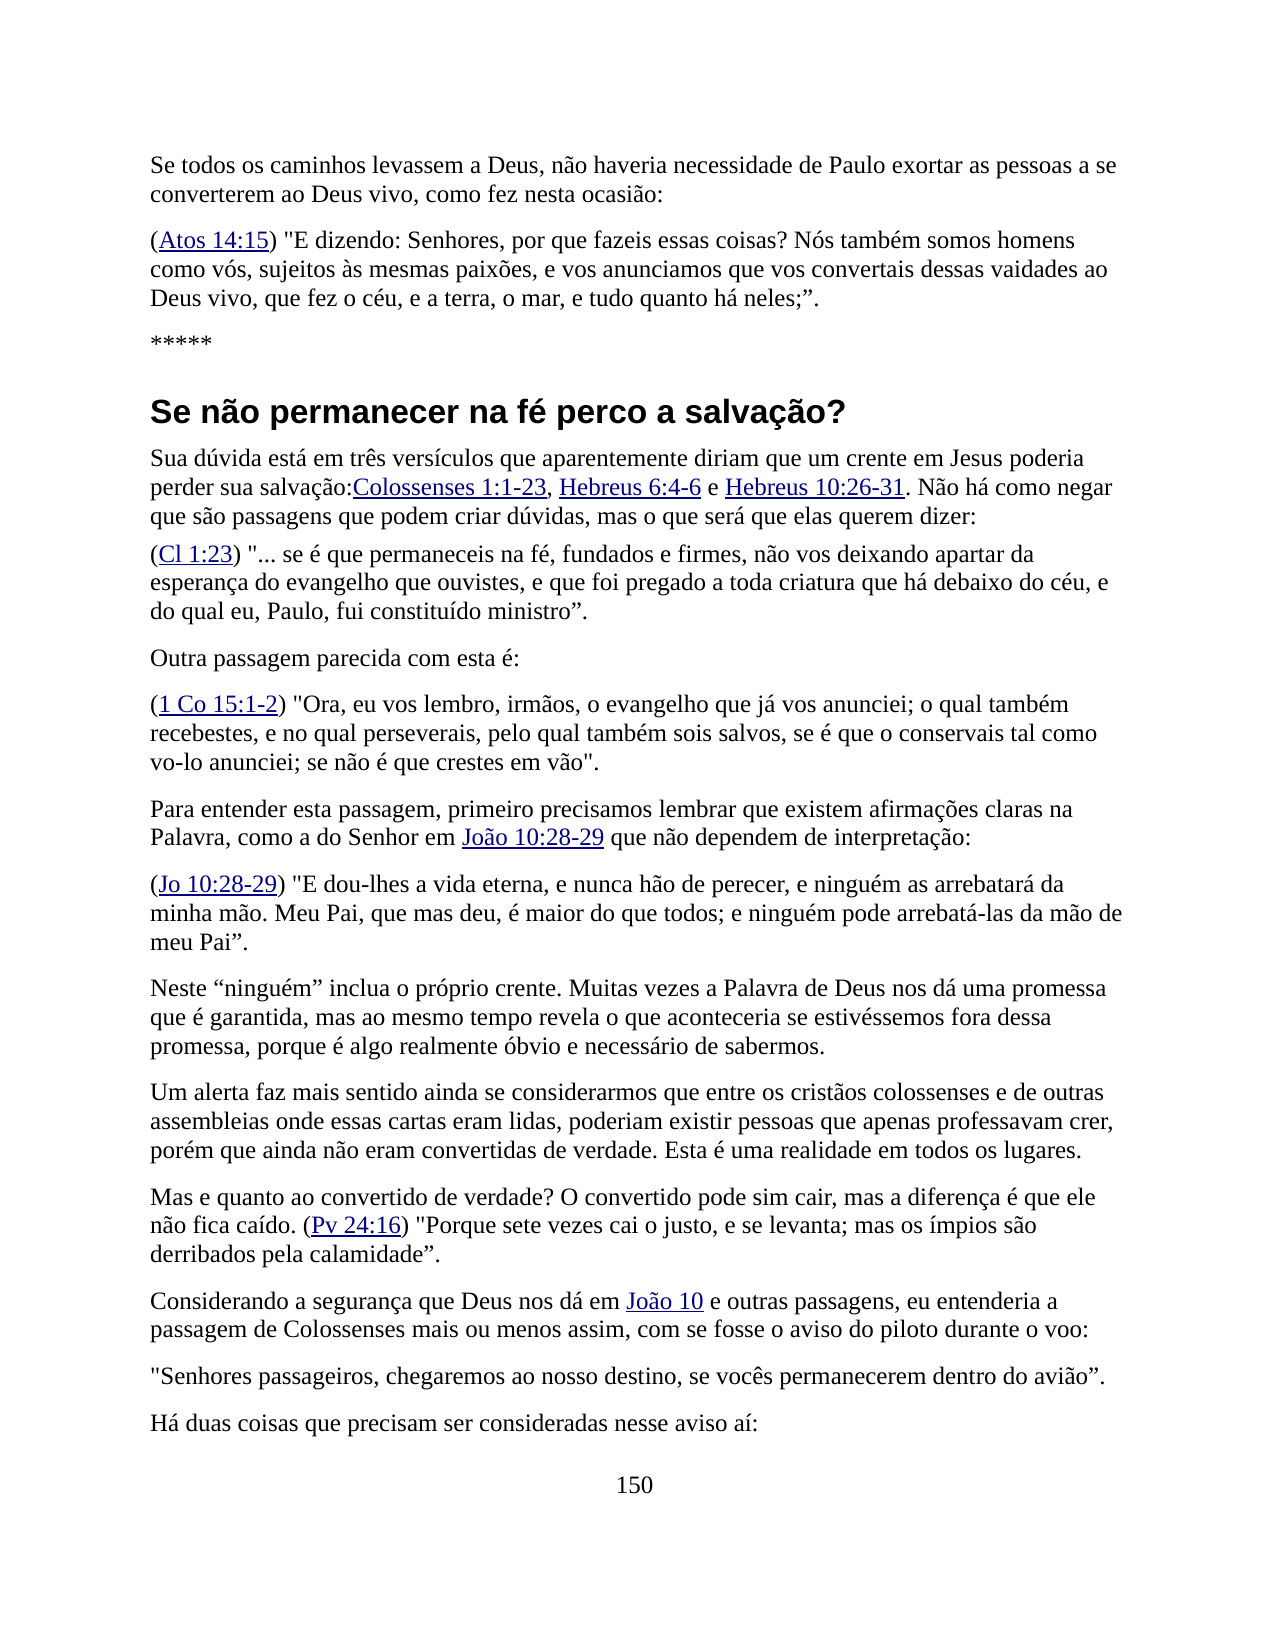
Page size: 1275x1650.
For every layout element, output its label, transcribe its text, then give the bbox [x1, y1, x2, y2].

text ***** [150, 329, 1125, 358]
text Outra passagem parecida com esta é: [150, 643, 1125, 672]
text Há duas coisas que precisam ser consideradas nesse aviso aí: [150, 1408, 1125, 1437]
text "Senhores passageiros, chegaremos ao nosso destino, se vocês permanecerem dentro do avião”. [150, 1361, 1125, 1390]
text Para entender esta passagem, primeiro precisamos lembrar que existem afirmações claras na Palavra, como a do Senhor em João 10:28-29 que não dependem de interpretação: [150, 794, 1125, 851]
subtitle Se não permanecer na fé perco a salvação? [150, 392, 1125, 431]
text (Atos 14:15) "E dizendo: Senhores, por que fazeis essas coisas? Nós também somos homens como vós, sujeitos às mesmas paixões, e vos anunciamos que vos convertais dessas vaidades ao Deus vivo, que fez o céu, e a terra, o mar, e tudo quanto há neles;”. [150, 225, 1125, 312]
text Um alerta faz mais sentido ainda se considerarmos que entre os cristãos colossenses e de outras assembleias onde essas cartas eram lidas, poderiam existir pessoas que apenas professavam crer, porém que ainda não eram convertidas de verdade. Esta é uma realidade em todos os lugares. [150, 1077, 1125, 1164]
text Considerando a segurança que Deus nos dá em João 10 e outras passagens, eu entenderia a passagem de Colossenses mais ou menos assim, com se fosse o aviso do piloto durante o voo: [150, 1286, 1125, 1343]
text Se todos os caminhos levassem a Deus, não haveria necessidade de Paulo exortar as pessoas a se converterem ao Deus vivo, como fez nesta ocasião: [150, 150, 1125, 207]
text Sua dúvida está em três versículos que aparentemente diriam que um crente em Jesus poderia perder sua salvação:Colossenses 1:1-23, Hebreus 6:4-6 e Hebreus 10:26-31. Não há como negar que são passagens que podem criar dúvidas, mas o que será que elas querem dizer: [150, 443, 1125, 530]
text (1 Co 15:1-2) "Ora, eu vos lembro, irmãos, o evangelho que já vos anunciei; o qual também recebestes, e no qual perseverais, pelo qual também sois salvos, se é que o conservais tal como vo-lo anunciei; se não é que crestes em vão". [150, 689, 1125, 776]
text (Jo 10:28-29) "E dou-lhes a vida eterna, e nunca hão de perecer, e ninguém as arrebatará da minha mão. Meu Pai, que mas deu, é maior do que todos; e ninguém pode arrebatá-las da mão de meu Pai”. [150, 869, 1125, 955]
text Mas e quanto ao convertido de verdade? O convertido pode sim cair, mas a diferença é que ele não fica caído. (Pv 24:16) "Porque sete vezes cai o justo, e se levanta; mas os ímpios são derribados pela calamidade”. [150, 1182, 1125, 1268]
text Neste “ninguém” inclua o próprio crente. Muitas vezes a Palavra de Deus nos dá uma promessa que é garantida, mas ao mesmo tempo revela o que aconteceria se estivéssemos fora dessa promessa, porque é algo realmente óbvio e necessário de sabermos. [150, 973, 1125, 1059]
text (Cl 1:23) "... se é que permaneceis na fé, fundados e firmes, não vos deixando apartar da esperança do evangelho que ouvistes, e que foi pregado a toda criatura que há debaixo do céu, e do qual eu, Paulo, fui constituído ministro”. [150, 539, 1125, 625]
